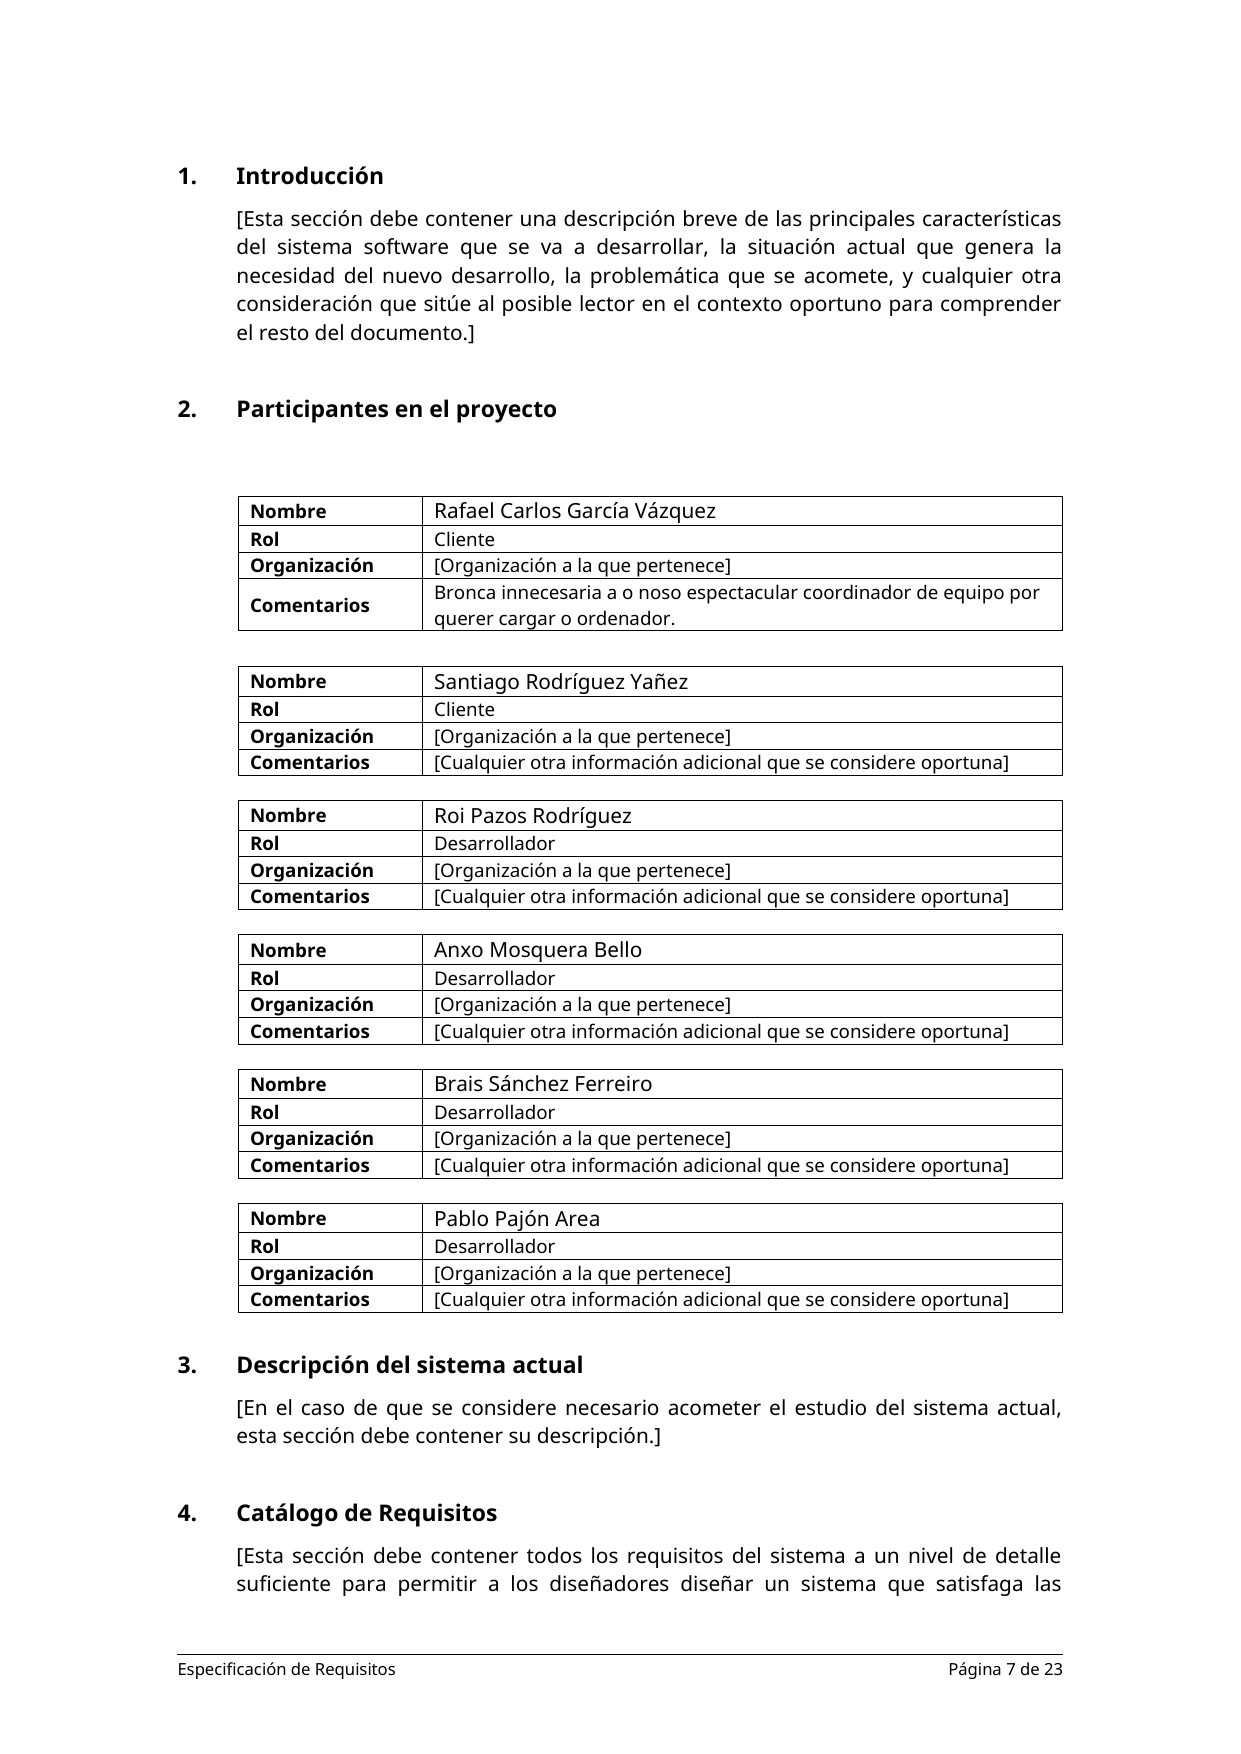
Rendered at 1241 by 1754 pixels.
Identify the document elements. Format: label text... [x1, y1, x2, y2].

table_cell [Cualquier otra información adicional que se considere oportuna] [423, 1286, 1062, 1312]
table_cell Rol [239, 831, 422, 856]
table_cell Comentarios [239, 884, 422, 909]
subtitle Descripción del sistema actual [177, 1349, 1063, 1381]
table_header Nombre [239, 1204, 422, 1232]
table_cell Comentarios [239, 750, 422, 775]
table_header Santiago Rodríguez Yañez [423, 667, 1062, 696]
table_cell [Organización a la que pertenece] [423, 1126, 1062, 1151]
table_cell Rol [239, 965, 422, 990]
subtitle Introducción [177, 160, 1063, 191]
table_cell Comentarios [239, 579, 422, 630]
table_header Rafael Carlos García Vázquez [423, 497, 1062, 525]
table_header Roi Pazos Rodríguez [423, 801, 1062, 830]
table_header Brais Sánchez Ferreiro [423, 1070, 1062, 1098]
table_cell Organización [239, 1126, 422, 1151]
subtitle Catálogo de Requisitos [177, 1497, 1063, 1528]
table_header Pablo Pajón Area [423, 1204, 1062, 1232]
table_header Anxo Mosquera Bello [423, 935, 1062, 964]
table_header Nombre [239, 1070, 422, 1098]
table_cell Desarrollador [423, 831, 1062, 856]
table_cell Rol [239, 1099, 422, 1124]
table_cell [Organización a la que pertenece] [423, 991, 1062, 1017]
table_cell [Cualquier otra información adicional que se considere oportuna] [423, 750, 1062, 775]
table_cell [Cualquier otra información adicional que se considere oportuna] [423, 1152, 1062, 1178]
table_cell Organización [239, 857, 422, 883]
table_header Nombre [239, 497, 422, 525]
table_cell [Organización a la que pertenece] [423, 857, 1062, 883]
text [Esta sección debe contener todos los requisitos del sistema a un nivel de detalle suficiente para permitir a los diseñadores diseñar un sistema que satisfaga las [236, 1541, 1063, 1598]
table_cell Comentarios [239, 1018, 422, 1043]
table_cell Desarrollador [423, 1099, 1062, 1124]
table_cell [Organización a la que pertenece] [423, 553, 1062, 578]
table_cell Bronca innecesaria a o noso espectacular coordinador de equipo por querer cargar o ordenador. [423, 579, 1062, 630]
table_cell Organización [239, 553, 422, 578]
table_cell [Organización a la que pertenece] [423, 1260, 1062, 1285]
table_cell [Cualquier otra información adicional que se considere oportuna] [423, 884, 1062, 909]
table_cell Organización [239, 991, 422, 1017]
table_cell Rol [239, 526, 422, 552]
table_cell Organización [239, 723, 422, 749]
subtitle Participantes en el proyecto [177, 393, 1063, 424]
table_cell Cliente [423, 526, 1062, 552]
table_cell Organización [239, 1260, 422, 1285]
text [En el caso de que se considere necesario acometer el estudio del sistema actual, esta sección debe contener su descripción.] [236, 1393, 1063, 1450]
table_cell Comentarios [239, 1152, 422, 1178]
table_header Nombre [239, 667, 422, 696]
table_cell [Cualquier otra información adicional que se considere oportuna] [423, 1018, 1062, 1043]
table_cell Desarrollador [423, 1233, 1062, 1259]
table_cell Comentarios [239, 1286, 422, 1312]
table_header Nombre [239, 801, 422, 830]
table_cell Rol [239, 697, 422, 722]
table_cell Desarrollador [423, 965, 1062, 990]
table_header Nombre [239, 935, 422, 964]
table_cell Rol [239, 1233, 422, 1259]
text [Esta sección debe contener una descripción breve de las principales características del sistema software que se va a desarrollar, la situación actual que genera la necesidad del nuevo desarrollo, la problemática que se acomete, y cualquier otra consideración que sitúe al posible lector en el contexto oportuno para comprender el resto del documento.] [236, 204, 1063, 346]
table_cell [Organización a la que pertenece] [423, 723, 1062, 749]
table_cell Cliente [423, 697, 1062, 722]
